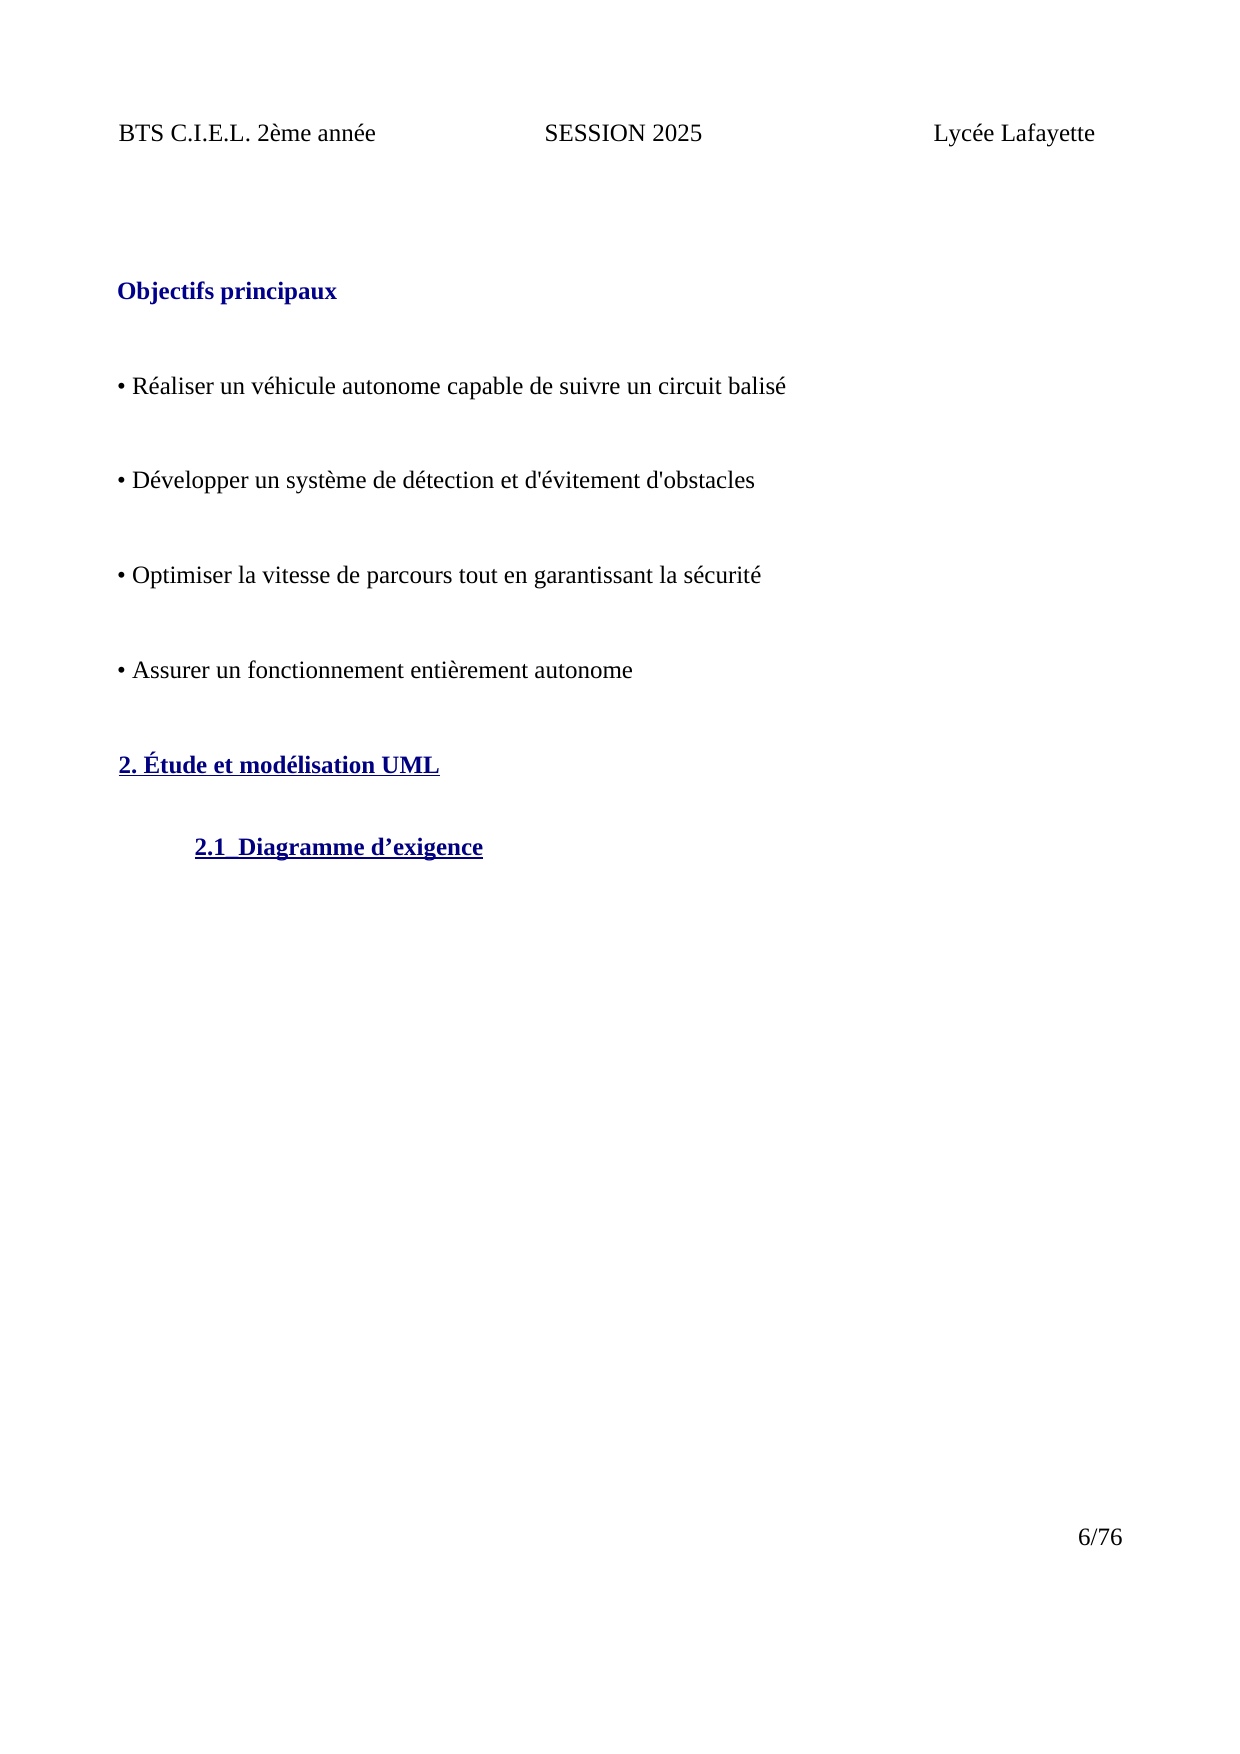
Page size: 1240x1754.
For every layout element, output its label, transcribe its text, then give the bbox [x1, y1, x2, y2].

text • Assurer un fonctionnement entièrement autonome [117, 655, 1122, 684]
text • Développer un système de détection et d'évitement d'obstacles [117, 466, 1122, 494]
text • Réaliser un véhicule autonome capable de suivre un circuit balisé [117, 371, 1122, 400]
subtitle 2.1_Diagramme d’exigence [118, 832, 1122, 861]
text Objectifs principaux [117, 276, 1122, 305]
text • Optimiser la vitesse de parcours tout en garantissant la sécurité [117, 560, 1122, 589]
subtitle 2. Étude et modélisation UML [118, 750, 1122, 778]
